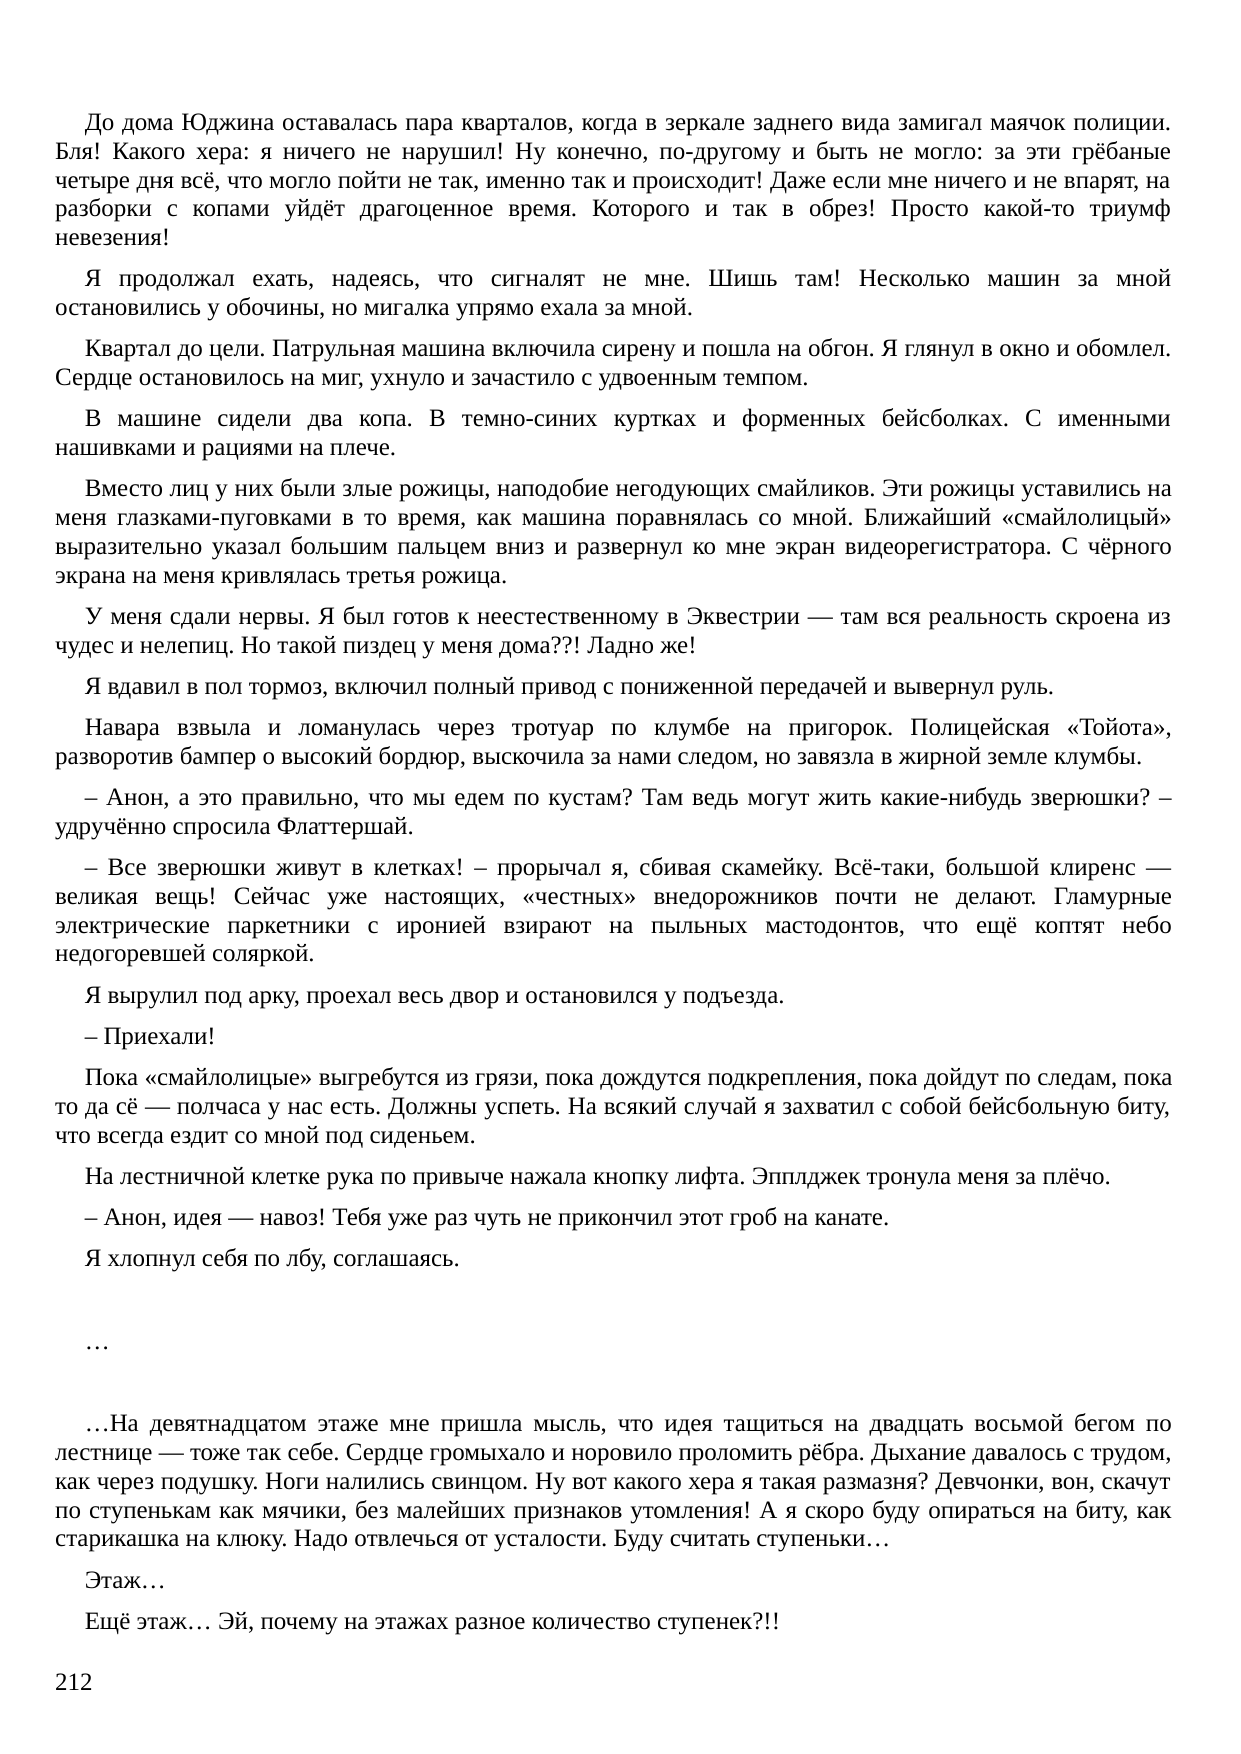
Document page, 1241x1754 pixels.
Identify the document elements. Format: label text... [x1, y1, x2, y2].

text Я хлопнул себя по лбу, соглашаясь. [55, 1243, 1173, 1272]
text – Приехали! [55, 1021, 1173, 1050]
text На лестничной клетке рука по привыче нажала кнопку лифта. Эпплджек тронула меня за плёчо. [55, 1161, 1173, 1190]
text Ещё этаж… Эй, почему на этажах разное количество ступенек?!! [55, 1606, 1173, 1635]
text – Анон, а это правильно, что мы едем по кустам? Там ведь могут жить какие-нибудь зверюшки? – удручённо спросила Флаттершай. [55, 782, 1173, 840]
text Навара взвыла и ломанулась через тротуар по клумбе на пригорок. Полицейская «Тойота», разворотив бампер о высокий бордюр, выскочила за нами следом, но завязла в жирной земле клумбы. [55, 712, 1173, 770]
text Я вырулил под арку, проехал весь двор и остановился у подъезда. [55, 980, 1173, 1008]
text Я вдавил в пол тормоз, включил полный привод с пониженной передачей и вывернул руль. [55, 671, 1173, 700]
text В машине сидели два копа. В темно-синих куртках и форменных бейсболках. С именными нашивками и рациями на плече. [55, 403, 1173, 461]
text … [55, 1326, 1173, 1355]
text Вместо лиц у них были злые рожицы, наподобие негодующих смайликов. Эти рожицы уставились на меня глазками-пуговками в то время, как машина поравнялась со мной. Ближайший «смайлолицый» выразительно указал большим пальцем вниз и развернул ко мне экран видеорегистратора. С чёрного экрана на меня кривлялась третья рожица. [55, 473, 1173, 588]
text – Все зверюшки живут в клетках! – прорычал я, сбивая скамейку. Всё-таки, большой клиренс — великая вещь! Сейчас уже настоящих, «честных» внедорожников почти не делают. Гламурные электрические паркетники с иронией взирают на пыльных мастодонтов, что ещё коптят небо недогоревшей соляркой. [55, 852, 1173, 967]
text Этаж… [55, 1565, 1173, 1593]
text У меня сдали нервы. Я был готов к неестественному в Эквестрии — там вся реальность скроена из чудес и нелепиц. Но такой пиздец у меня дома??! Ладно же! [55, 601, 1173, 658]
text …На девятнадцатом этаже мне пришла мысль, что идея тащиться на двадцать восьмой бегом по лестнице — тоже так себе. Сердце громыхало и норовило проломить рёбра. Дыхание давалось с трудом, как через подушку. Ноги налились свинцом. Ну вот какого хера я такая размазня? Девчонки, вон, скачут по ступенькам как мячики, без малейших признаков утомления! А я скоро буду опираться на биту, как старикашка на клюку. Надо отвлечься от усталости. Буду считать ступеньки… [55, 1408, 1173, 1552]
text – Анон, идея — навоз! Тебя уже раз чуть не прикончил этот гроб на канате. [55, 1202, 1173, 1231]
text Квартал до цели. Патрульная машина включила сирену и пошла на обгон. Я глянул в окно и обомлел. Сердце остановилось на миг, ухнуло и зачастило с удвоенным темпом. [55, 333, 1173, 391]
text До дома Юджина оставалась пара кварталов, когда в зеркале заднего вида замигал маячок полиции. Бля! Какого хера: я ничего не нарушил! Ну конечно, по-другому и быть не могло: за эти грёбаные четыре дня всё, что могло пойти не так, именно так и происходит! Даже если мне ничего и не впарят, на разборки с копами уйдёт драгоценное время. Которого и так в обрез! Просто какой-то триумф невезения! [55, 107, 1173, 251]
text Я продолжал ехать, надеясь, что сигналят не мне. Шишь там! Несколько машин за мной остановились у обочины, но мигалка упрямо ехала за мной. [55, 263, 1173, 321]
text Пока «смайлолицые» выгребутся из грязи, пока дождутся подкрепления, пока дойдут по следам, пока то да сё — полчаса у нас есть. Должны успеть. На всякий случай я захватил с собой бейсбольную биту, что всегда ездит со мной под сиденьем. [55, 1062, 1173, 1148]
